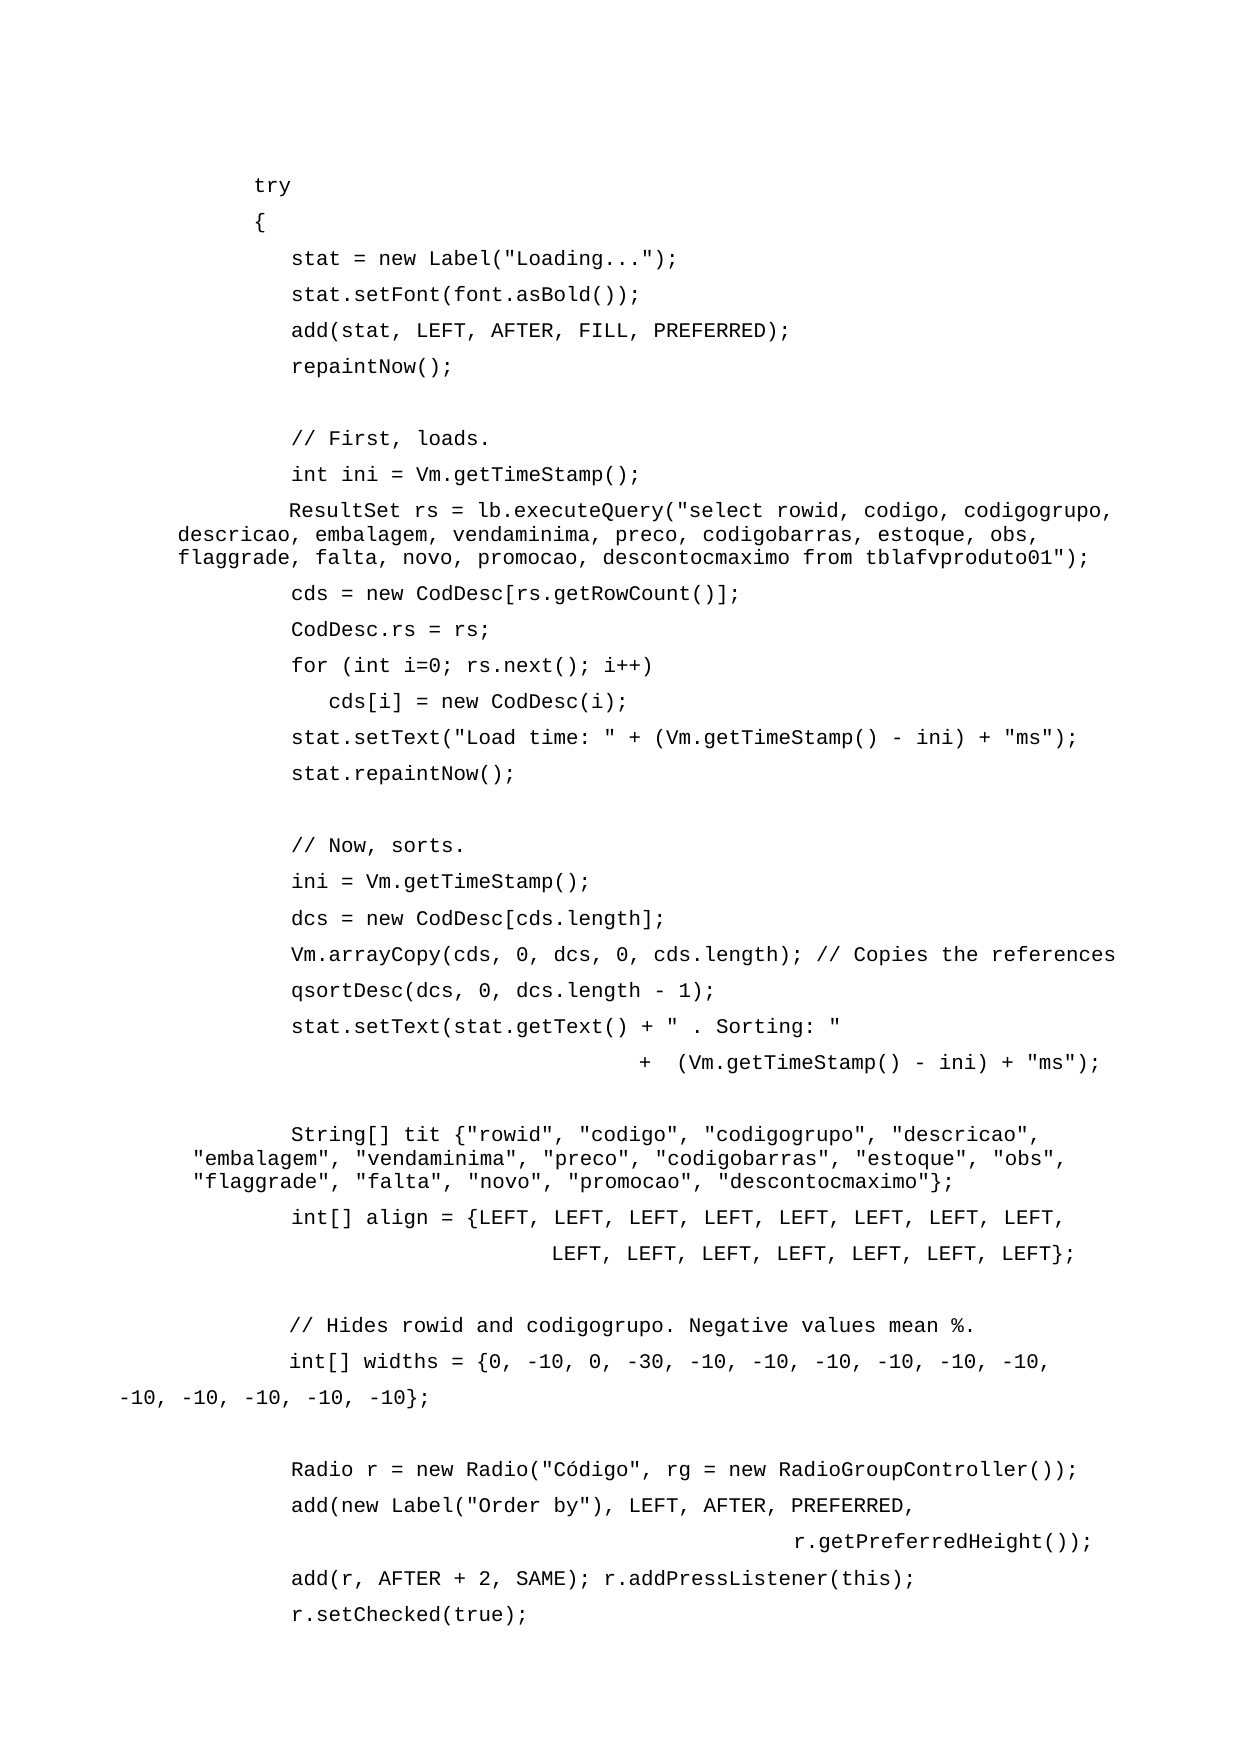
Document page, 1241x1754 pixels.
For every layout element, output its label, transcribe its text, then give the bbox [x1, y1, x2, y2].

list int ini = Vm.getTimeStamp(); [177, 464, 1122, 487]
list stat.repaintNow(); [177, 763, 1122, 787]
list cds[i] = new CodDesc(i); [177, 691, 1122, 715]
list // First, loads. [177, 428, 1122, 451]
list repaintNow(); [177, 356, 1122, 379]
list r.getPreferredHeight()); [177, 1532, 1122, 1555]
list dcs = new CodDesc[cds.length]; [177, 908, 1122, 931]
list stat.setText("Load time: " + (Vm.getTimeStamp() - ini) + "ms"); [177, 727, 1122, 751]
list add(new Label("Order by"), LEFT, AFTER, PREFERRED, [177, 1496, 1122, 1519]
list int[] widths = {0, -10, 0, -30, -10, -10, -10, -10, -10, -10, [177, 1351, 1122, 1375]
list r.setChecked(true); [177, 1604, 1122, 1627]
list String[] tit {"rowid", "codigo", "codigogrupo", "descricao", "embalagem", "vendaminima", "preco", "codigobarras", "estoque", "obs", "flaggrade", "falta", "novo", "promocao", "descontocmaximo"}; [118, 1124, 1122, 1195]
list { [177, 212, 1122, 235]
list try [177, 176, 1122, 199]
list ini = Vm.getTimeStamp(); [177, 872, 1122, 895]
list add(stat, LEFT, AFTER, FILL, PREFERRED); [177, 320, 1122, 343]
list stat.setText(stat.getText() + " . Sorting: " [177, 1016, 1122, 1039]
list stat = new Label("Loading..."); [177, 248, 1122, 271]
list CodDesc.rs = rs; [177, 619, 1122, 643]
list int[] align = {LEFT, LEFT, LEFT, LEFT, LEFT, LEFT, LEFT, LEFT, [177, 1207, 1122, 1231]
list ResultSet rs = lb.executeQuery("select rowid, codigo, codigogrupo, descricao, embalagem, vendaminima, preco, codigobarras, estoque, obs, flaggrade, falta, novo, promocao, descontocmaximo from tblafvproduto01"); [177, 500, 1122, 571]
list stat.setFont(font.asBold()); [177, 284, 1122, 307]
list add(r, AFTER + 2, SAME); r.addPressListener(this); [177, 1568, 1122, 1591]
list -10, -10, -10, -10, -10}; [118, 1387, 1122, 1411]
list for (int i=0; rs.next(); i++) [177, 655, 1122, 679]
list // Now, sorts. [177, 836, 1122, 859]
list Vm.arrayCopy(cds, 0, dcs, 0, cds.length); // Copies the references [177, 944, 1122, 967]
list + (Vm.getTimeStamp() - ini) + "ms"); [177, 1052, 1122, 1075]
list qsortDesc(dcs, 0, dcs.length - 1); [177, 980, 1122, 1003]
list Radio r = new Radio("Código", rg = new RadioGroupController()); [177, 1459, 1122, 1483]
list // Hides rowid and codigogrupo. Negative values mean %. [177, 1315, 1122, 1339]
list cds = new CodDesc[rs.getRowCount()]; [177, 583, 1122, 607]
list LEFT, LEFT, LEFT, LEFT, LEFT, LEFT, LEFT}; [118, 1243, 1122, 1267]
